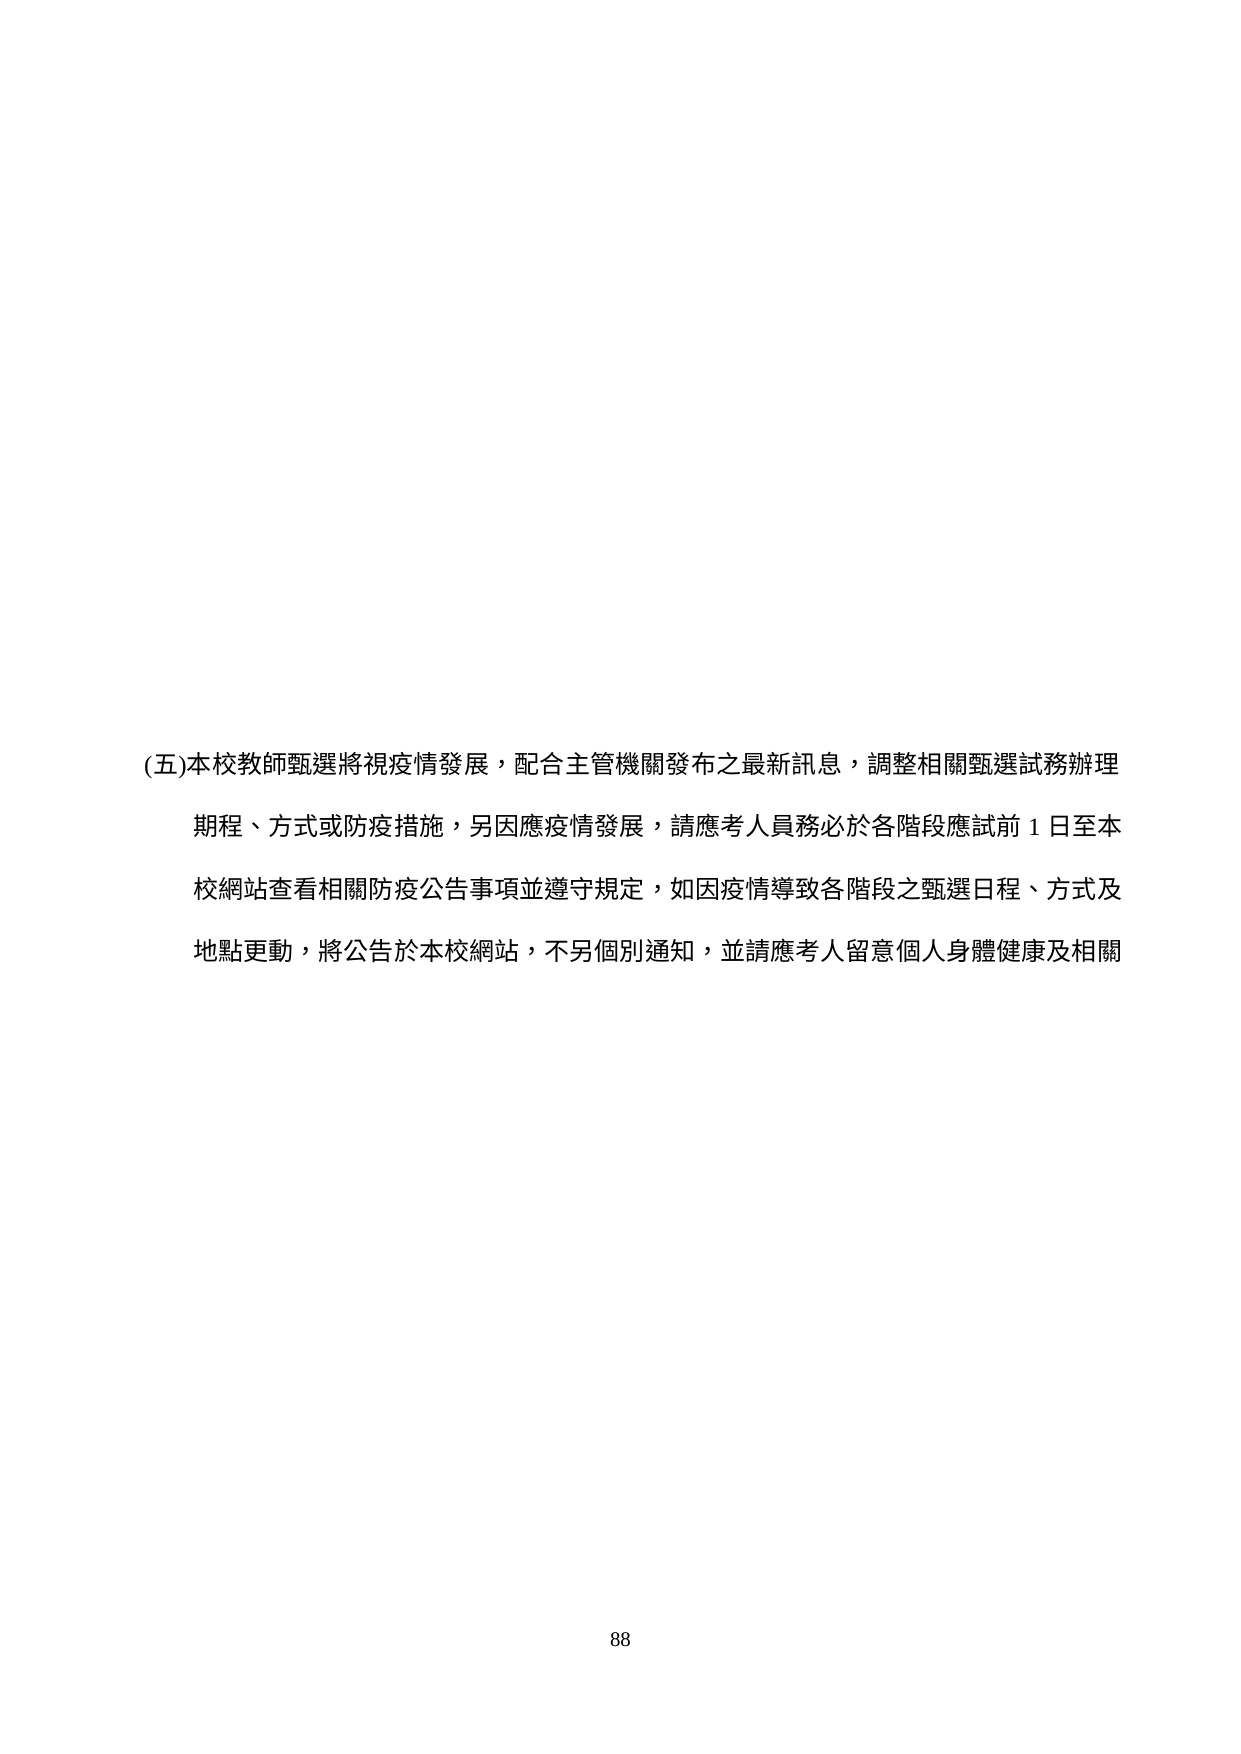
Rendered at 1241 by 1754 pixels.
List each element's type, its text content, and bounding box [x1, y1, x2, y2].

text (五)本校教師甄選將視疫情發展，配合主管機關發布之最新訊息，調整相關甄選試務辦理期程、方式或防疫措施，另因應疫情發展，請應考人員務必於各階段應試前1 日至本校網站查看相關防疫公告事項並遵守規定，如因疫情導致各階段之甄選日程、方式及地點更動，將公告於本校網站，不另個別通知，並請應考人留意個人身體健康及相關 [118, 721, 1122, 971]
